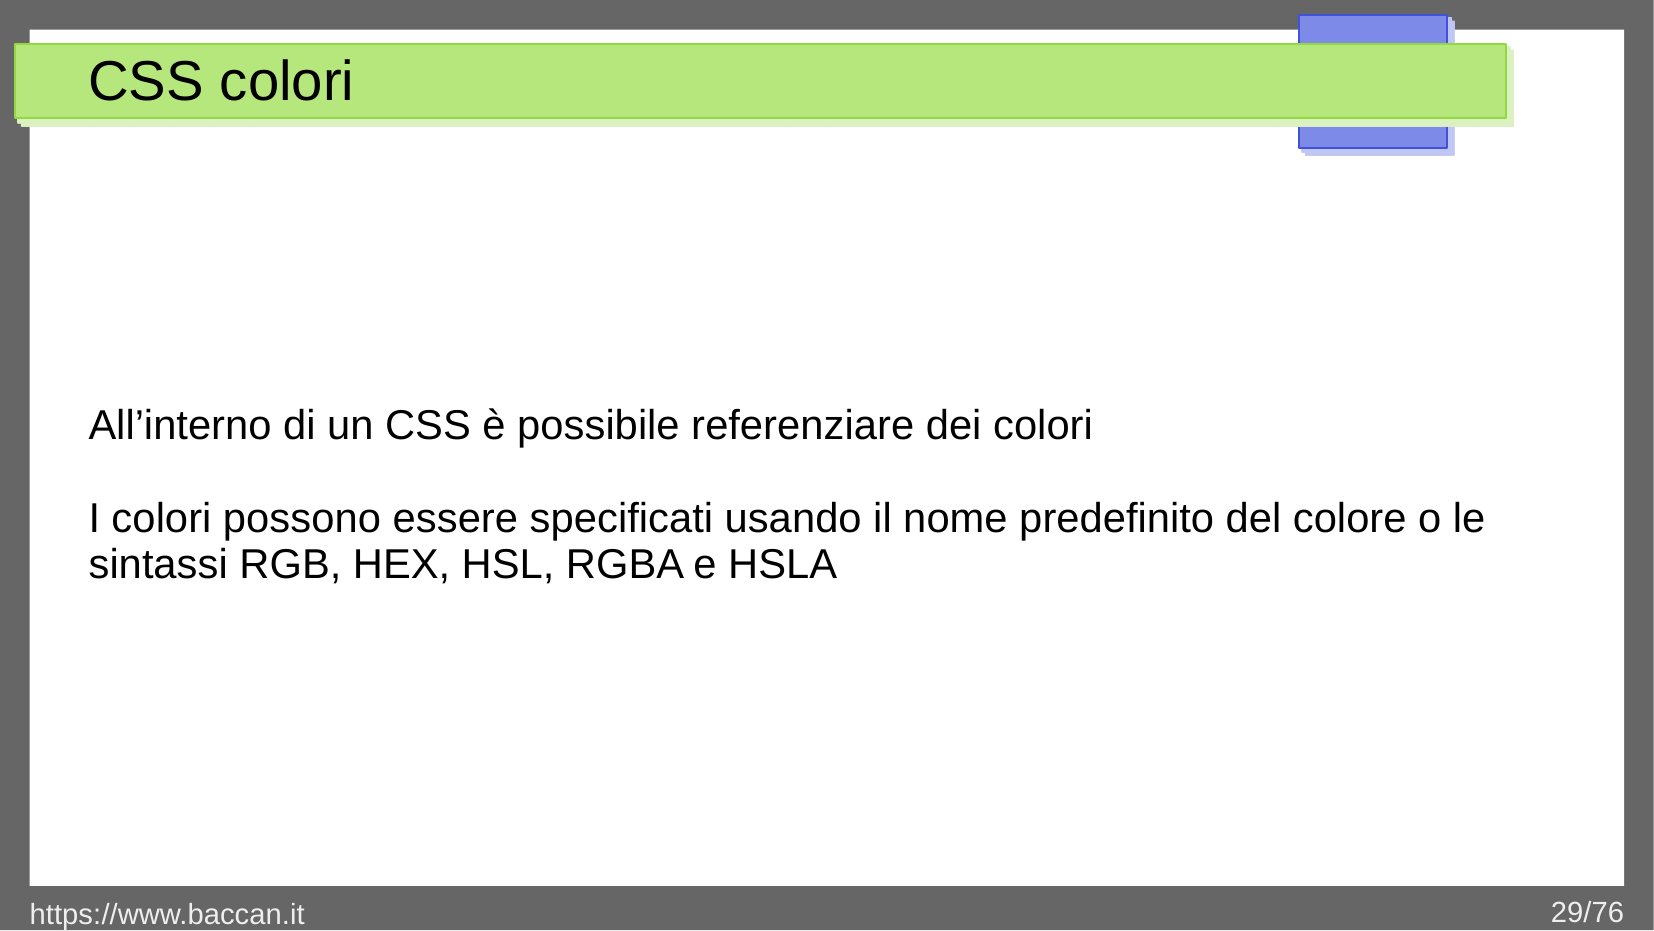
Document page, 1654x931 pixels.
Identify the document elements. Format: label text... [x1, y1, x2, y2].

title CSS colori [88, 44, 1506, 119]
text_box All’interno di un CSS è possibile referenziare dei colori I colori possono essere specificati usando il nome predefinito del colore o le sintassi RGB, HEX, HSL, RGBA e HSLA [88, 169, 1565, 820]
